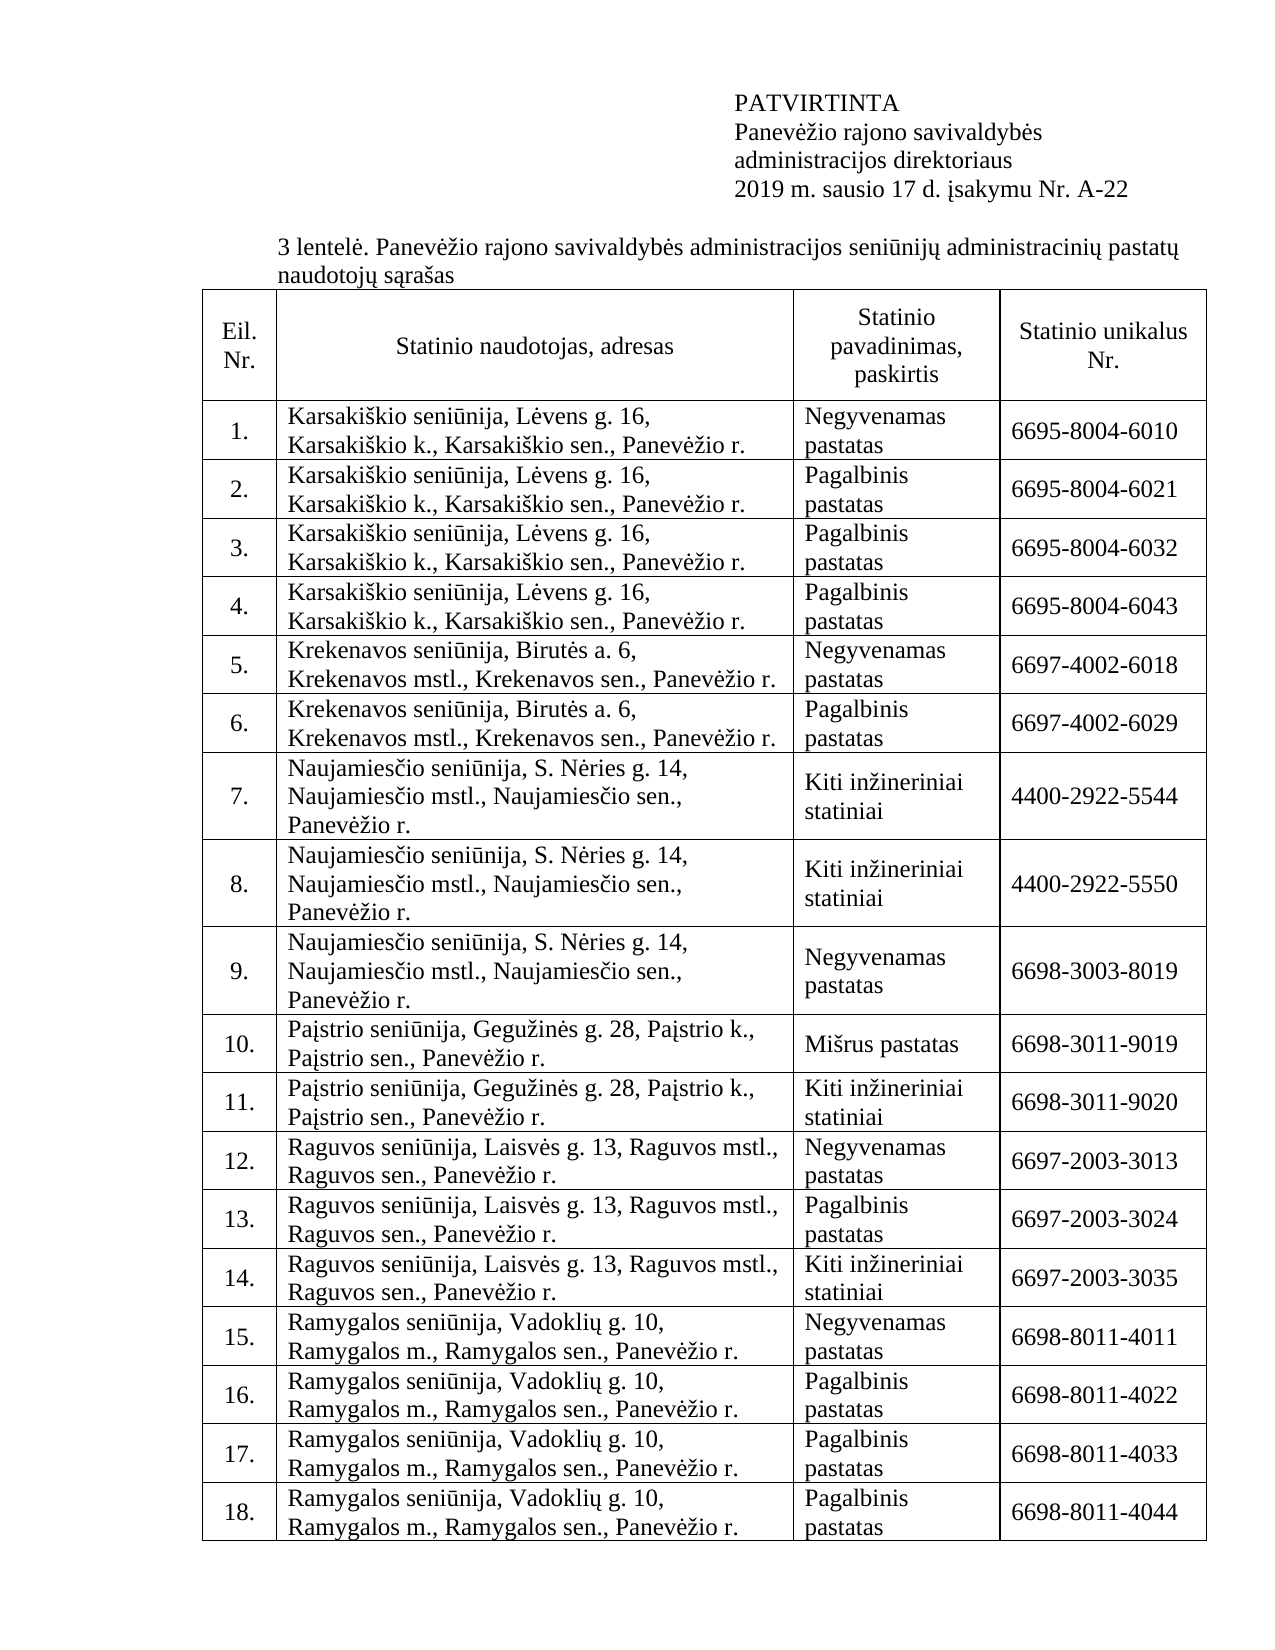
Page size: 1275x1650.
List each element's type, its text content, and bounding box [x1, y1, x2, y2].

table_cell 6697-2003-3024 [1001, 1190, 1206, 1248]
table_cell 6698-8011-4044 [1001, 1483, 1206, 1540]
table_cell 18. [203, 1483, 276, 1540]
table_cell Ramygalos seniūnija, Vadoklių g. 10, Ramygalos m., Ramygalos sen., Panevėžio r. [277, 1483, 793, 1540]
table_cell 9. [203, 927, 276, 1013]
table_cell 6698-8011-4011 [1001, 1307, 1206, 1365]
table_cell Ramygalos seniūnija, Vadoklių g. 10, Ramygalos m., Ramygalos sen., Panevėžio r. [277, 1366, 793, 1423]
table_cell Kiti inžineriniai statiniai [794, 840, 999, 926]
table_cell Naujamiesčio seniūnija, S. Nėries g. 14, Naujamiesčio mstl., Naujamiesčio sen., Panevėžio r. [277, 840, 793, 926]
table_cell 6697-4002-6029 [1001, 694, 1206, 752]
table_cell Pagalbinis pastatas [794, 577, 999, 634]
table_cell Pagalbinis pastatas [794, 460, 999, 517]
table_cell Pagalbinis pastatas [794, 694, 999, 752]
table_cell 4400-2922-5544 [1001, 753, 1206, 839]
table_cell Pagalbinis pastatas [794, 1366, 999, 1423]
table_cell 3. [203, 519, 276, 576]
table_cell Karsakiškio seniūnija, Lėvens g. 16, Karsakiškio k., Karsakiškio sen., Panevėžio r. [277, 577, 793, 634]
table_cell 12. [203, 1132, 276, 1189]
table_cell Naujamiesčio seniūnija, S. Nėries g. 14, Naujamiesčio mstl., Naujamiesčio sen., Panevėžio r. [277, 927, 793, 1013]
table_cell 7. [203, 753, 276, 839]
table_cell 6695-8004-6010 [1001, 401, 1206, 459]
table_cell Negyvenamas pastatas [794, 636, 999, 693]
table_cell 6695-8004-6043 [1001, 577, 1206, 634]
table_cell 16. [203, 1366, 276, 1423]
table_cell 2. [203, 460, 276, 517]
table_cell Krekenavos seniūnija, Birutės a. 6, Krekenavos mstl., Krekenavos sen., Panevėžio r. [277, 636, 793, 693]
table_cell Pagalbinis pastatas [794, 1424, 999, 1482]
table_cell Raguvos seniūnija, Laisvės g. 13, Raguvos mstl., Raguvos sen., Panevėžio r. [277, 1132, 793, 1189]
table_cell Paįstrio seniūnija, Gegužinės g. 28, Paįstrio k., Paįstrio sen., Panevėžio r. [277, 1073, 793, 1131]
table_cell Raguvos seniūnija, Laisvės g. 13, Raguvos mstl., Raguvos sen., Panevėžio r. [277, 1190, 793, 1248]
table_header Statinio unikalus Nr. [1001, 290, 1206, 400]
table_cell Negyvenamas pastatas [794, 1307, 999, 1365]
text PATVIRTINTA [202, 88, 1201, 117]
table_cell Pagalbinis pastatas [794, 1190, 999, 1248]
table_cell Raguvos seniūnija, Laisvės g. 13, Raguvos mstl., Raguvos sen., Panevėžio r. [277, 1249, 793, 1306]
table_cell 6695-8004-6021 [1001, 460, 1206, 517]
table_cell Pagalbinis pastatas [794, 519, 999, 576]
table_cell Kiti inžineriniai statiniai [794, 1073, 999, 1131]
table_cell Mišrus pastatas [794, 1015, 999, 1072]
table_cell Negyvenamas pastatas [794, 927, 999, 1013]
table_cell 6698-8011-4033 [1001, 1424, 1206, 1482]
table_cell 6695-8004-6032 [1001, 519, 1206, 576]
table_cell 6698-3011-9019 [1001, 1015, 1206, 1072]
table_cell 10. [203, 1015, 276, 1072]
table_cell Karsakiškio seniūnija, Lėvens g. 16, Karsakiškio k., Karsakiškio sen., Panevėžio r. [277, 401, 793, 459]
table_cell 4400-2922-5550 [1001, 840, 1206, 926]
table_cell 6698-3011-9020 [1001, 1073, 1206, 1131]
table_cell Karsakiškio seniūnija, Lėvens g. 16, Karsakiškio k., Karsakiškio sen., Panevėžio r. [277, 460, 793, 517]
table_cell 6697-4002-6018 [1001, 636, 1206, 693]
table_header Statinio naudotojas, adresas [277, 290, 793, 400]
text administracijos direktoriaus [202, 145, 1201, 174]
table_cell Paįstrio seniūnija, Gegužinės g. 28, Paįstrio k., Paįstrio sen., Panevėžio r. [277, 1015, 793, 1072]
table_cell Pagalbinis pastatas [794, 1483, 999, 1540]
table_cell Negyvenamas pastatas [794, 1132, 999, 1189]
table_cell 4. [203, 577, 276, 634]
table_cell Naujamiesčio seniūnija, S. Nėries g. 14, Naujamiesčio mstl., Naujamiesčio sen., Panevėžio r. [277, 753, 793, 839]
text 3 lentelė. Panevėžio rajono savivaldybės administracijos seniūnijų administracinių pastatų naudotojų sąrašas [277, 232, 1201, 289]
table_cell 15. [203, 1307, 276, 1365]
table_header Statinio pavadinimas, paskirtis [794, 290, 999, 400]
table_cell Kiti inžineriniai statiniai [794, 1249, 999, 1306]
table_cell 13. [203, 1190, 276, 1248]
table_cell 6698-8011-4022 [1001, 1366, 1206, 1423]
text Panevėžio rajono savivaldybės [202, 117, 1201, 145]
table_cell Ramygalos seniūnija, Vadoklių g. 10, Ramygalos m., Ramygalos sen., Panevėžio r. [277, 1307, 793, 1365]
table_cell 6697-2003-3035 [1001, 1249, 1206, 1306]
table_cell Karsakiškio seniūnija, Lėvens g. 16, Karsakiškio k., Karsakiškio sen., Panevėžio r. [277, 519, 793, 576]
table_cell 6698-3003-8019 [1001, 927, 1206, 1013]
text 2019 m. sausio 17 d. įsakymu Nr. A-22 [202, 174, 1201, 203]
table_cell 14. [203, 1249, 276, 1306]
table_cell 1. [203, 401, 276, 459]
table_cell Negyvenamas pastatas [794, 401, 999, 459]
table_cell 11. [203, 1073, 276, 1131]
table_cell Krekenavos seniūnija, Birutės a. 6, Krekenavos mstl., Krekenavos sen., Panevėžio r. [277, 694, 793, 752]
table_header Eil. Nr. [203, 290, 276, 400]
table_cell 6. [203, 694, 276, 752]
table_cell Ramygalos seniūnija, Vadoklių g. 10, Ramygalos m., Ramygalos sen., Panevėžio r. [277, 1424, 793, 1482]
table_cell 6697-2003-3013 [1001, 1132, 1206, 1189]
table_cell 8. [203, 840, 276, 926]
table_cell Kiti inžineriniai statiniai [794, 753, 999, 839]
table_cell 5. [203, 636, 276, 693]
table_cell 17. [203, 1424, 276, 1482]
